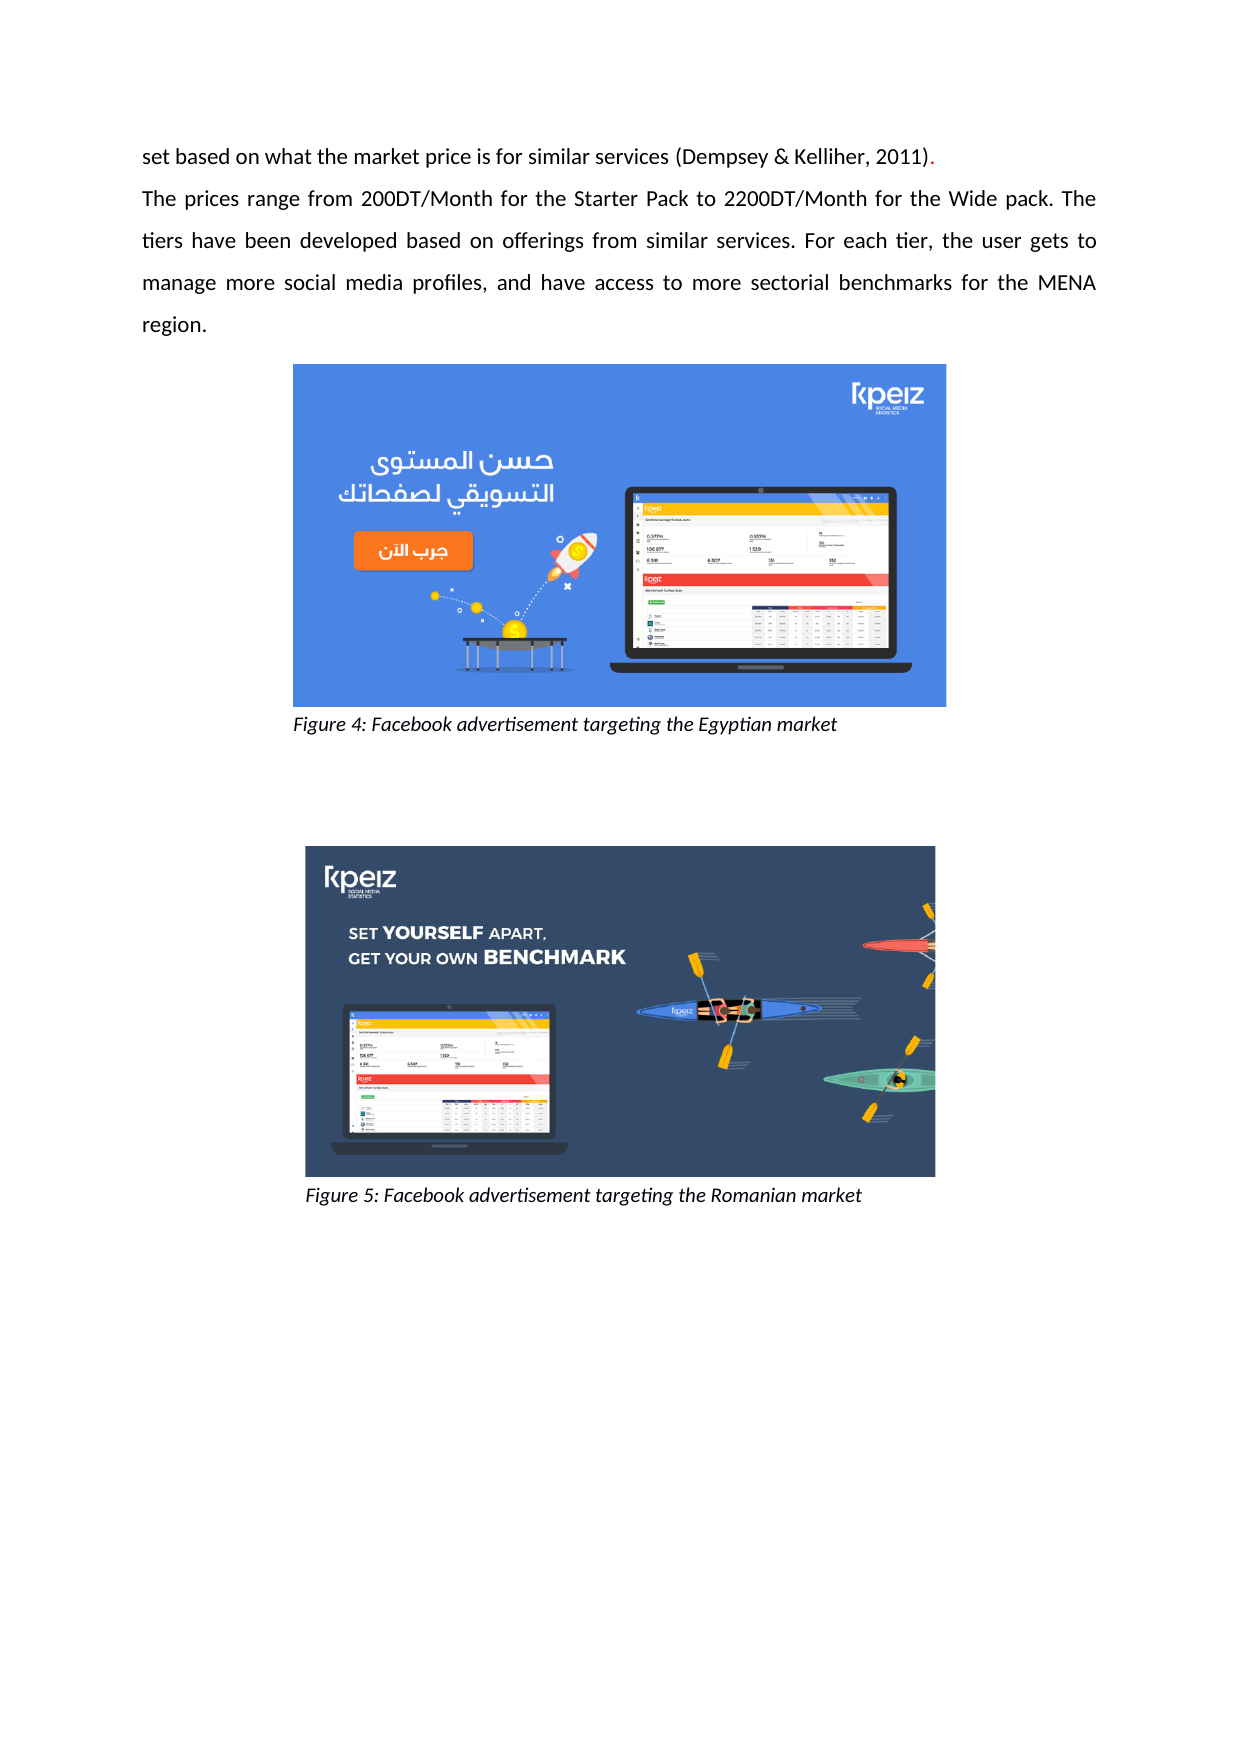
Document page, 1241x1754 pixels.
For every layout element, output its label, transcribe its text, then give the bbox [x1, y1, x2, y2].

text The prices range from 200DT/Month for the Starter Pack to 2200DT/Month for the Wide pack. The tiers have been developed based on offerings from similar services. For each tier, the user gets to manage more social media profiles, and have access to more sectorial benchmarks for the MENA region. [142, 184, 1098, 338]
picture [305, 846, 936, 1177]
picture [293, 364, 947, 707]
text set based on what the market price is for similar services (Dempsey & Kelliher, 2011). [142, 142, 1098, 170]
text Figure 4: Facebook advertisement targeting the Egyptian market [293, 707, 947, 737]
text Figure 5: Facebook advertisement targeting the Romanian market [305, 1177, 936, 1207]
